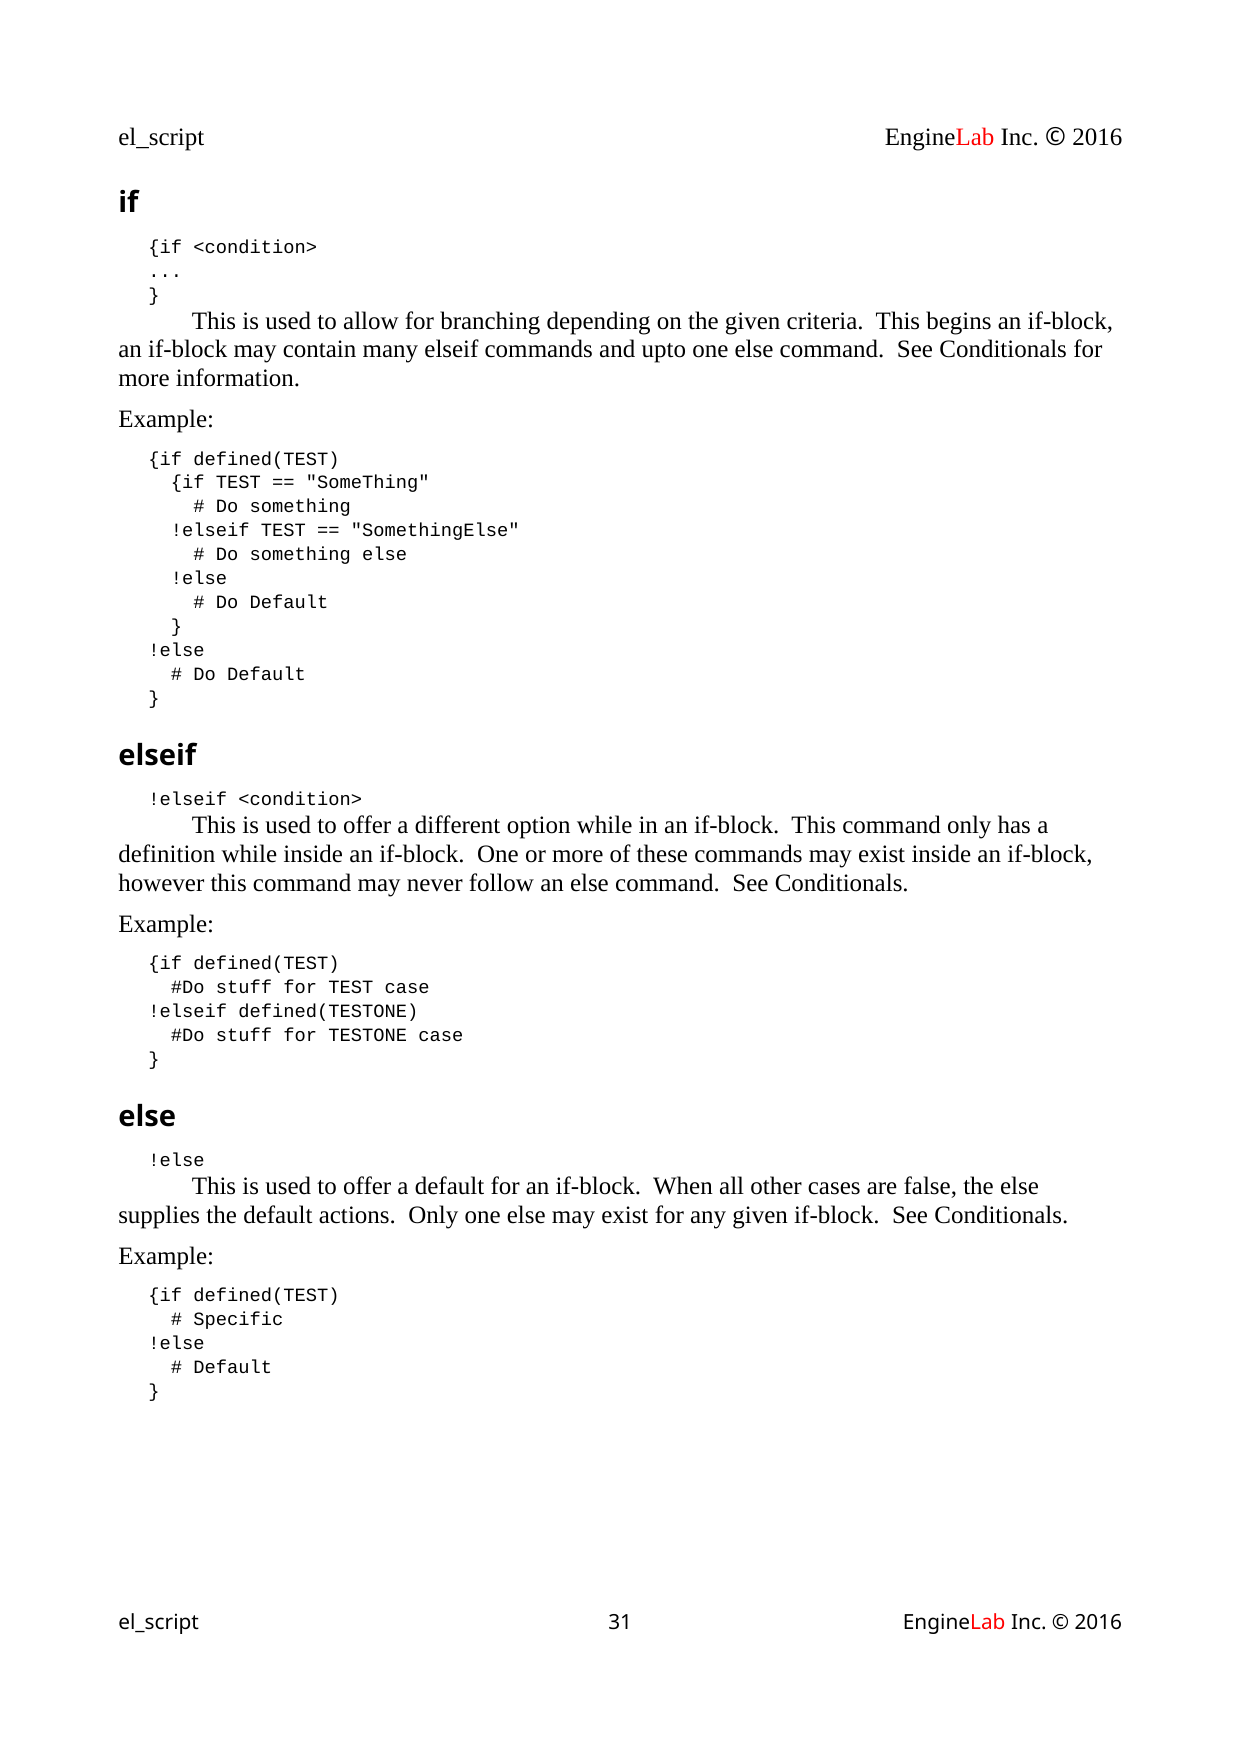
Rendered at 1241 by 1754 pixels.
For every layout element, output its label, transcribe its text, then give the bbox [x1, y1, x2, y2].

text ... [148, 258, 1122, 282]
subtitle elseif [118, 734, 1122, 774]
text } [148, 1378, 1122, 1402]
text !else [148, 566, 1122, 589]
text } [148, 685, 1122, 709]
text This is used to allow for branching depending on the given criteria. This begins an if-block, an if-block may contain many elseif commands and upto one else command. See Conditionals for more information. [118, 306, 1122, 392]
text {if <condition> [148, 234, 1122, 258]
text Example: [118, 1241, 1122, 1270]
subtitle else [118, 1095, 1122, 1135]
text {if defined(TEST) [148, 1283, 1122, 1307]
text #Do stuff for TEST case [148, 974, 1122, 998]
text # Do something else [148, 542, 1122, 566]
text {if defined(TEST) [148, 950, 1122, 974]
text # Specific [148, 1307, 1122, 1331]
text !elseif <condition> [148, 786, 1122, 810]
text !elseif TEST == "SomethingElse" [148, 518, 1122, 542]
text !else [148, 1331, 1122, 1354]
text } [148, 613, 1122, 637]
text {if defined(TEST) [148, 446, 1122, 470]
text This is used to offer a different option while in an if-block. This command only has a definition while inside an if-block. One or more of these commands may exist inside an if-block, however this command may never follow an else command. See Conditionals. [118, 810, 1122, 897]
text Example: [118, 909, 1122, 938]
text {if TEST == "SomeThing" [148, 470, 1122, 494]
subtitle if [118, 182, 1122, 221]
text # Default [148, 1354, 1122, 1378]
text !else [148, 1147, 1122, 1171]
text } [148, 1046, 1122, 1070]
text This is used to offer a default for an if-block. When all other cases are false, the else supplies the default actions. Only one else may exist for any given if-block. See Conditionals. [118, 1171, 1122, 1229]
text # Do something [148, 494, 1122, 518]
text Example: [118, 404, 1122, 433]
text !else [148, 637, 1122, 661]
text } [148, 282, 1122, 306]
text # Do Default [148, 589, 1122, 613]
text # Do Default [148, 661, 1122, 685]
text !elseif defined(TESTONE) [148, 998, 1122, 1022]
text #Do stuff for TESTONE case [148, 1022, 1122, 1046]
